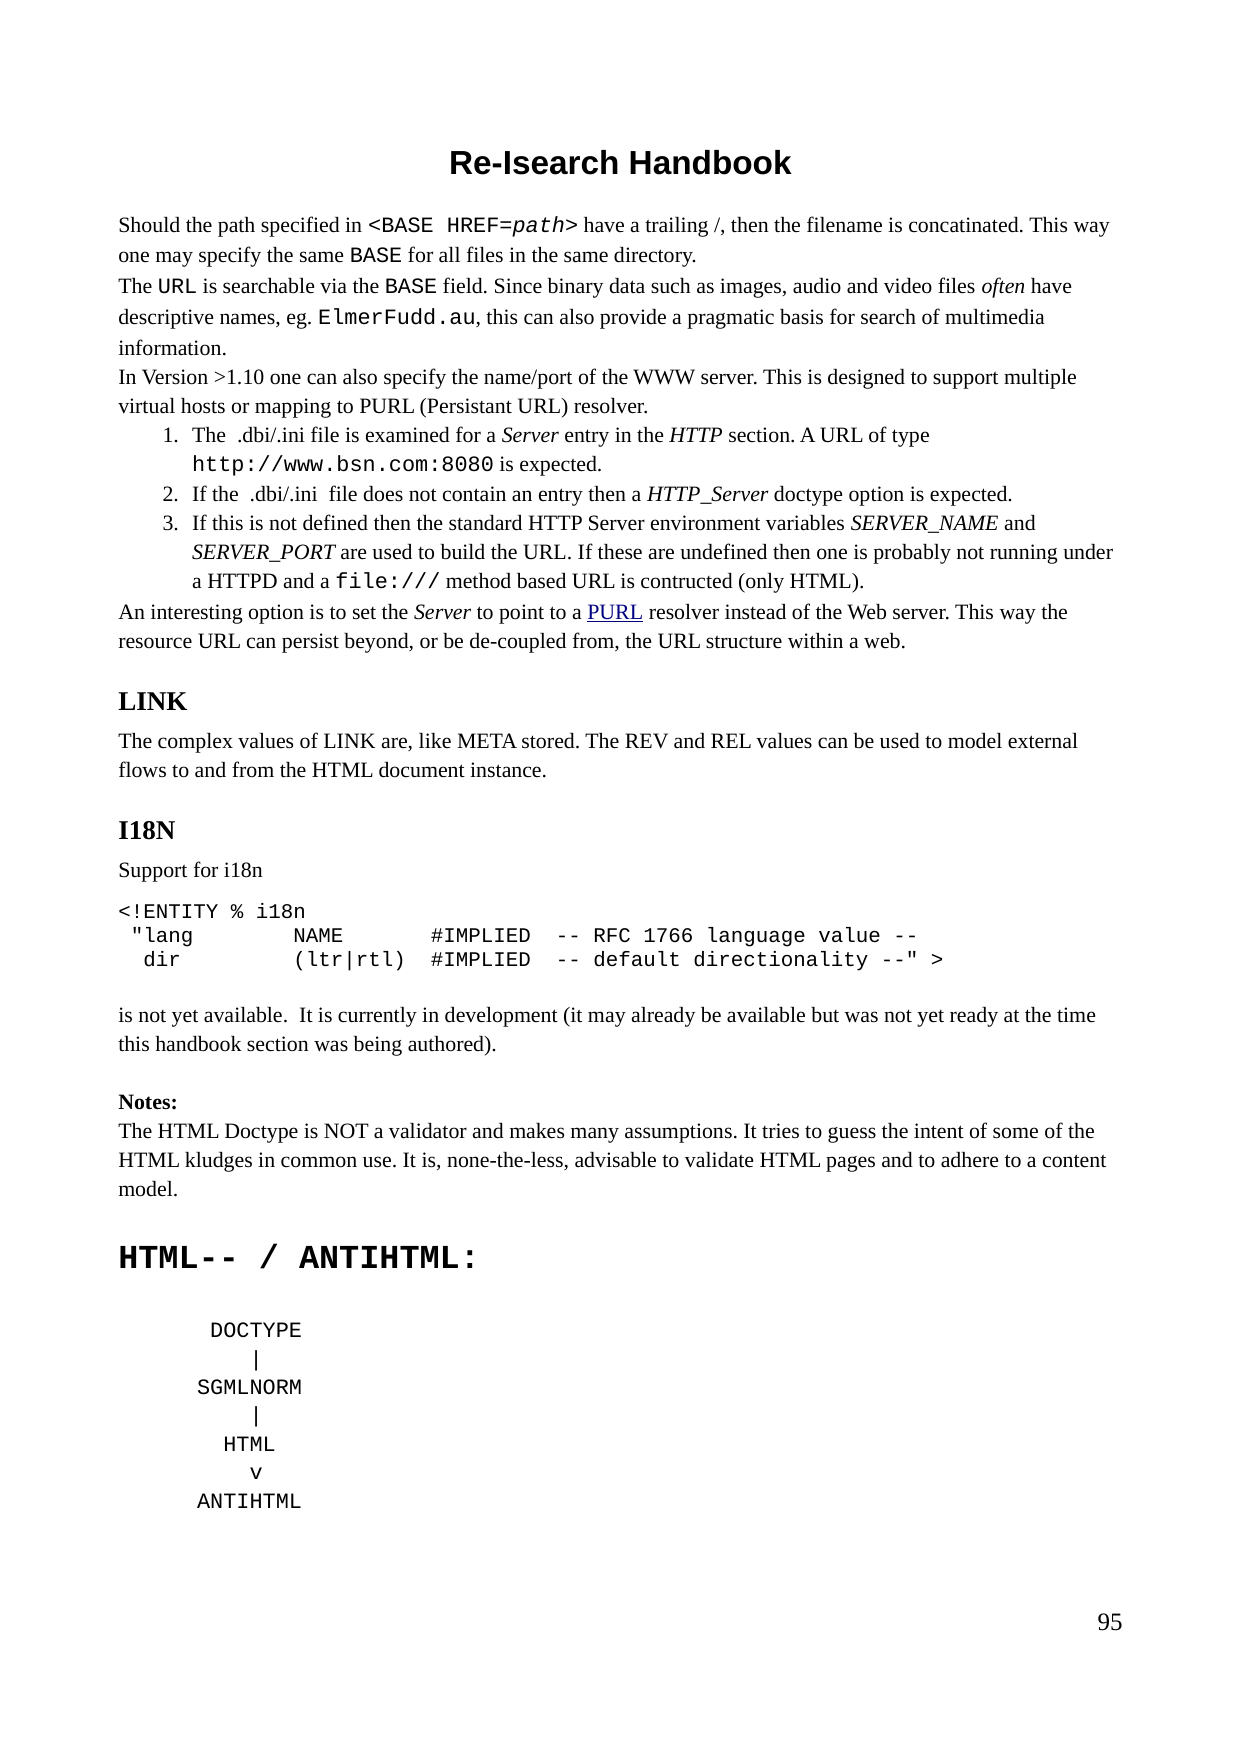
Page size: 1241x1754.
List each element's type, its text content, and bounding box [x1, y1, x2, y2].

subtitle HTML-- / ANTIHTML: [118, 1240, 1122, 1278]
text DOCTYPE [118, 1319, 1122, 1344]
text The URL is searchable via the BASE field. Since binary data such as images, audio and video files often have descriptive names, eg. ElmerFudd.au, this can also provide a pragmatic basis for search of multimedia information. [118, 273, 1122, 360]
text | [118, 1405, 1122, 1429]
text v [118, 1462, 1122, 1486]
text The complex values of LINK are, like META stored. The REV and REL values can be used to model external flows to and from the HTML document instance. [118, 728, 1122, 782]
text "lang NAME #IMPLIED -- RFC 1766 language value -- [118, 925, 1122, 949]
text is not yet available. It is currently in development (it may already be available but was not yet ready at the time this handbook section was being authored). [118, 1002, 1122, 1056]
text ANTIHTML [118, 1490, 1122, 1515]
text <!ENTITY % i18n [118, 901, 1122, 925]
list The .dbi/.ini file is examined for a Server entry in the HTTP section. A URL of type http://www.bsn.com:8080 is expected. [162, 422, 1122, 477]
text | [118, 1348, 1122, 1373]
list If this is not defined then the standard HTTP Server environment variables SERVER_NAME and SERVER_PORT are used to build the URL. If these are undefined then one is probably not running under a HTTPD and a file:/// method based URL is contructed (only HTML). [162, 510, 1122, 595]
text Should the path specified in <BASE HREF=path> have a trailing /, then the filename is concatinated. This way one may specify the same BASE for all files in the same directory. [118, 212, 1122, 269]
text Notes: [118, 1089, 1122, 1114]
text dir (ltr|rtl) #IMPLIED -- default directionality --" > [118, 949, 1122, 972]
text SGMLNORM [118, 1376, 1122, 1401]
text Support for i18n [118, 857, 1122, 883]
text An interesting option is to set the Server to point to a PURL resolver instead of the Web server. This way the resource URL can persist beyond, or be de-coupled from, the URL structure within a web. [118, 599, 1122, 653]
text In Version >1.10 one can also specify the name/port of the WWW server. This is designed to support multiple virtual hosts or mapping to PURL (Persistant URL) resolver. [118, 364, 1122, 418]
subtitle LINK [118, 685, 1122, 716]
text The HTML Doctype is NOT a validator and makes many assumptions. It tries to guess the intent of some of the HTML kludges in common use. It is, none-the-less, advisable to validate HTML pages and to adhere to a content model. [118, 1118, 1122, 1201]
text HTML [118, 1433, 1122, 1458]
list If the .dbi/.ini file does not contain an entry then a HTTP_Server doctype option is expected. [162, 481, 1122, 507]
subtitle I18N [118, 814, 1122, 845]
